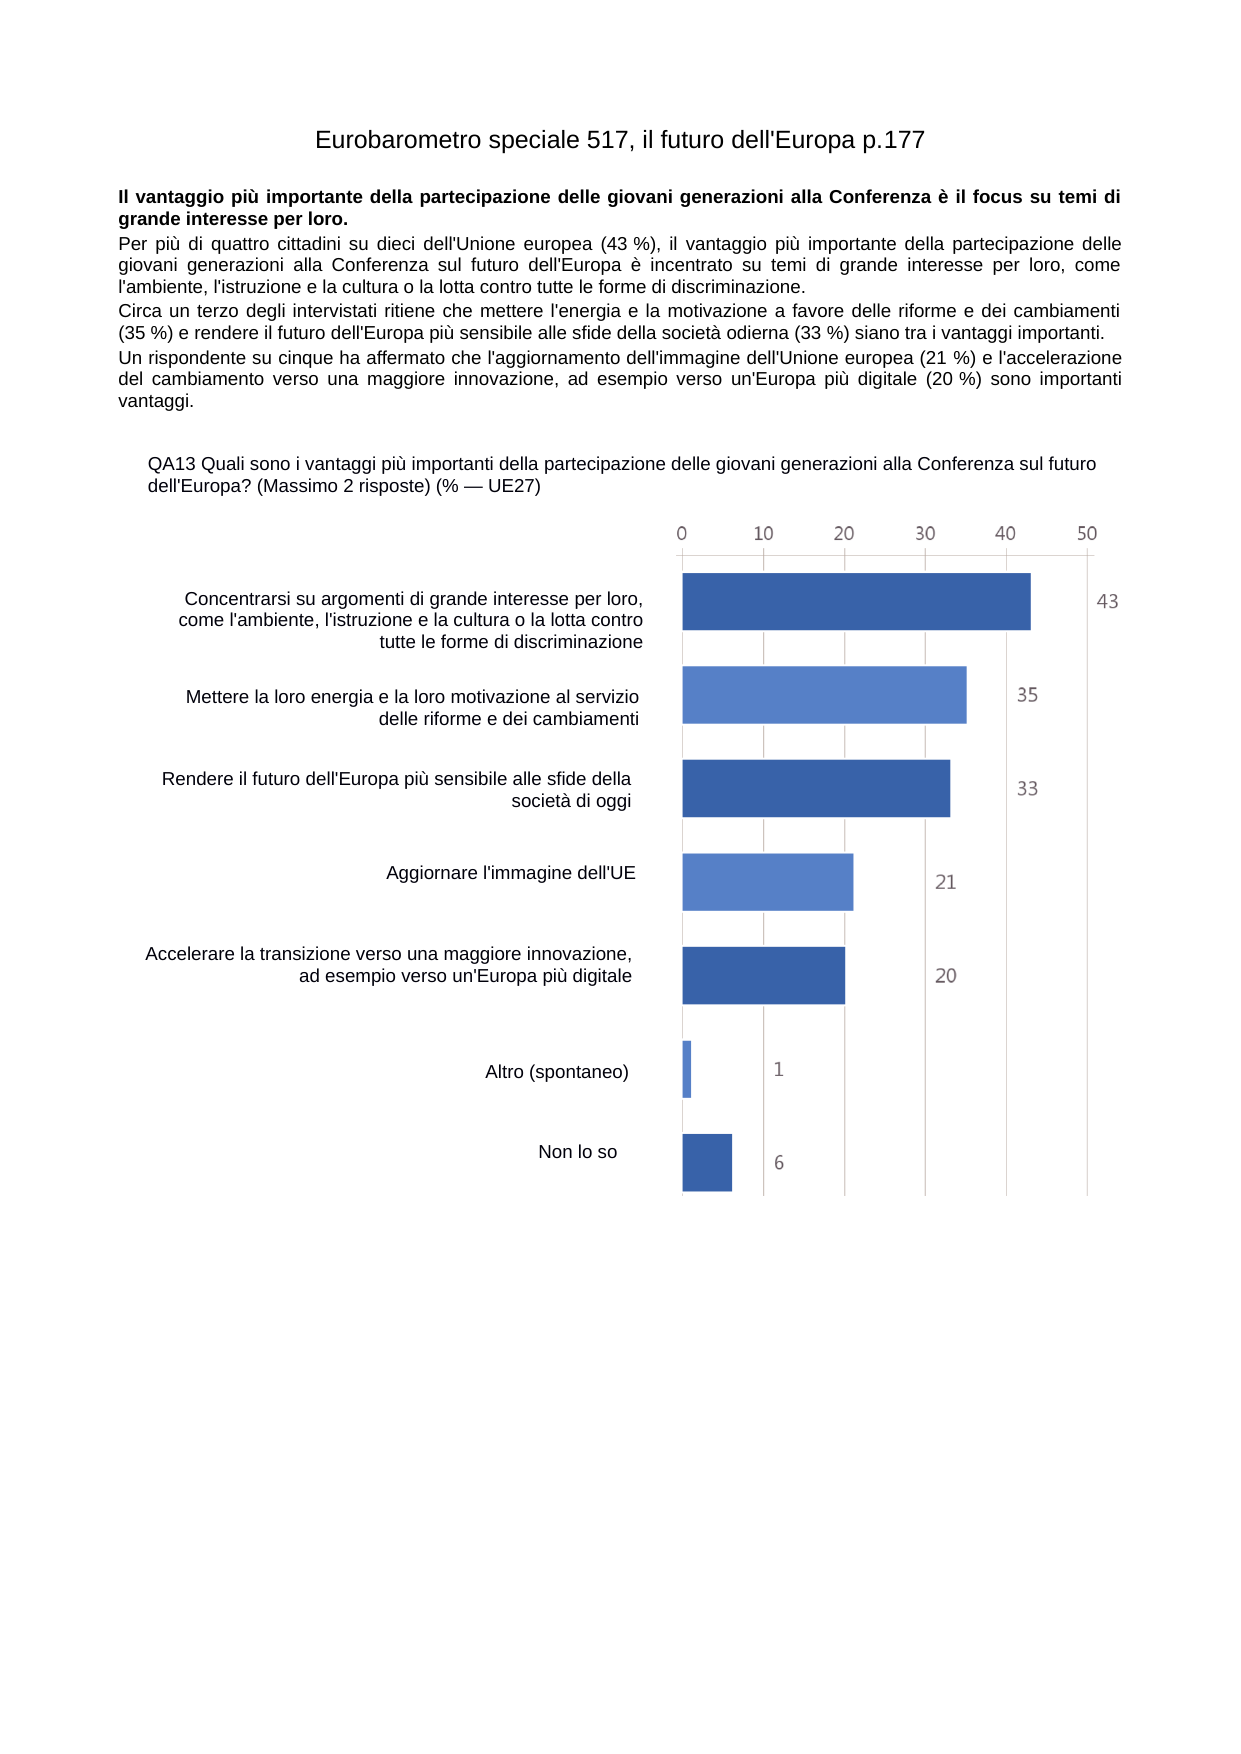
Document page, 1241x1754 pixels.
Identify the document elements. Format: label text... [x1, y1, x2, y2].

picture [668, 513, 1122, 1202]
text Un rispondente su cinque ha affermato che l'aggiornamento dell'immagine dell'Unione europea (21 %) e l'accelerazione del cambiamento verso una maggiore innovazione, ad esempio verso un'Europa più digitale (20 %) sono importanti vantaggi. [118, 347, 1122, 411]
text Circa un terzo degli intervistati ritiene che mettere l'energia e la motivazione a favore delle riforme e dei cambiamenti (35 %) e rendere il futuro dell'Europa più sensibile alle sfide della società odierna (33 %) siano tra i vantaggi importanti. [118, 300, 1122, 343]
text Il vantaggio più importante della partecipazione delle giovani generazioni alla Conferenza è il focus su temi di grande interesse per loro. [118, 186, 1122, 229]
text Per più di quattro cittadini su dieci dell'Unione europea (43 %), il vantaggio più importante della partecipazione delle giovani generazioni alla Conferenza sul futuro dell'Europa è incentrato su temi di grande interesse per loro, come l'ambiente, l'istruzione e la cultura o la lotta contro tutte le forme di discriminazione. [118, 232, 1122, 297]
